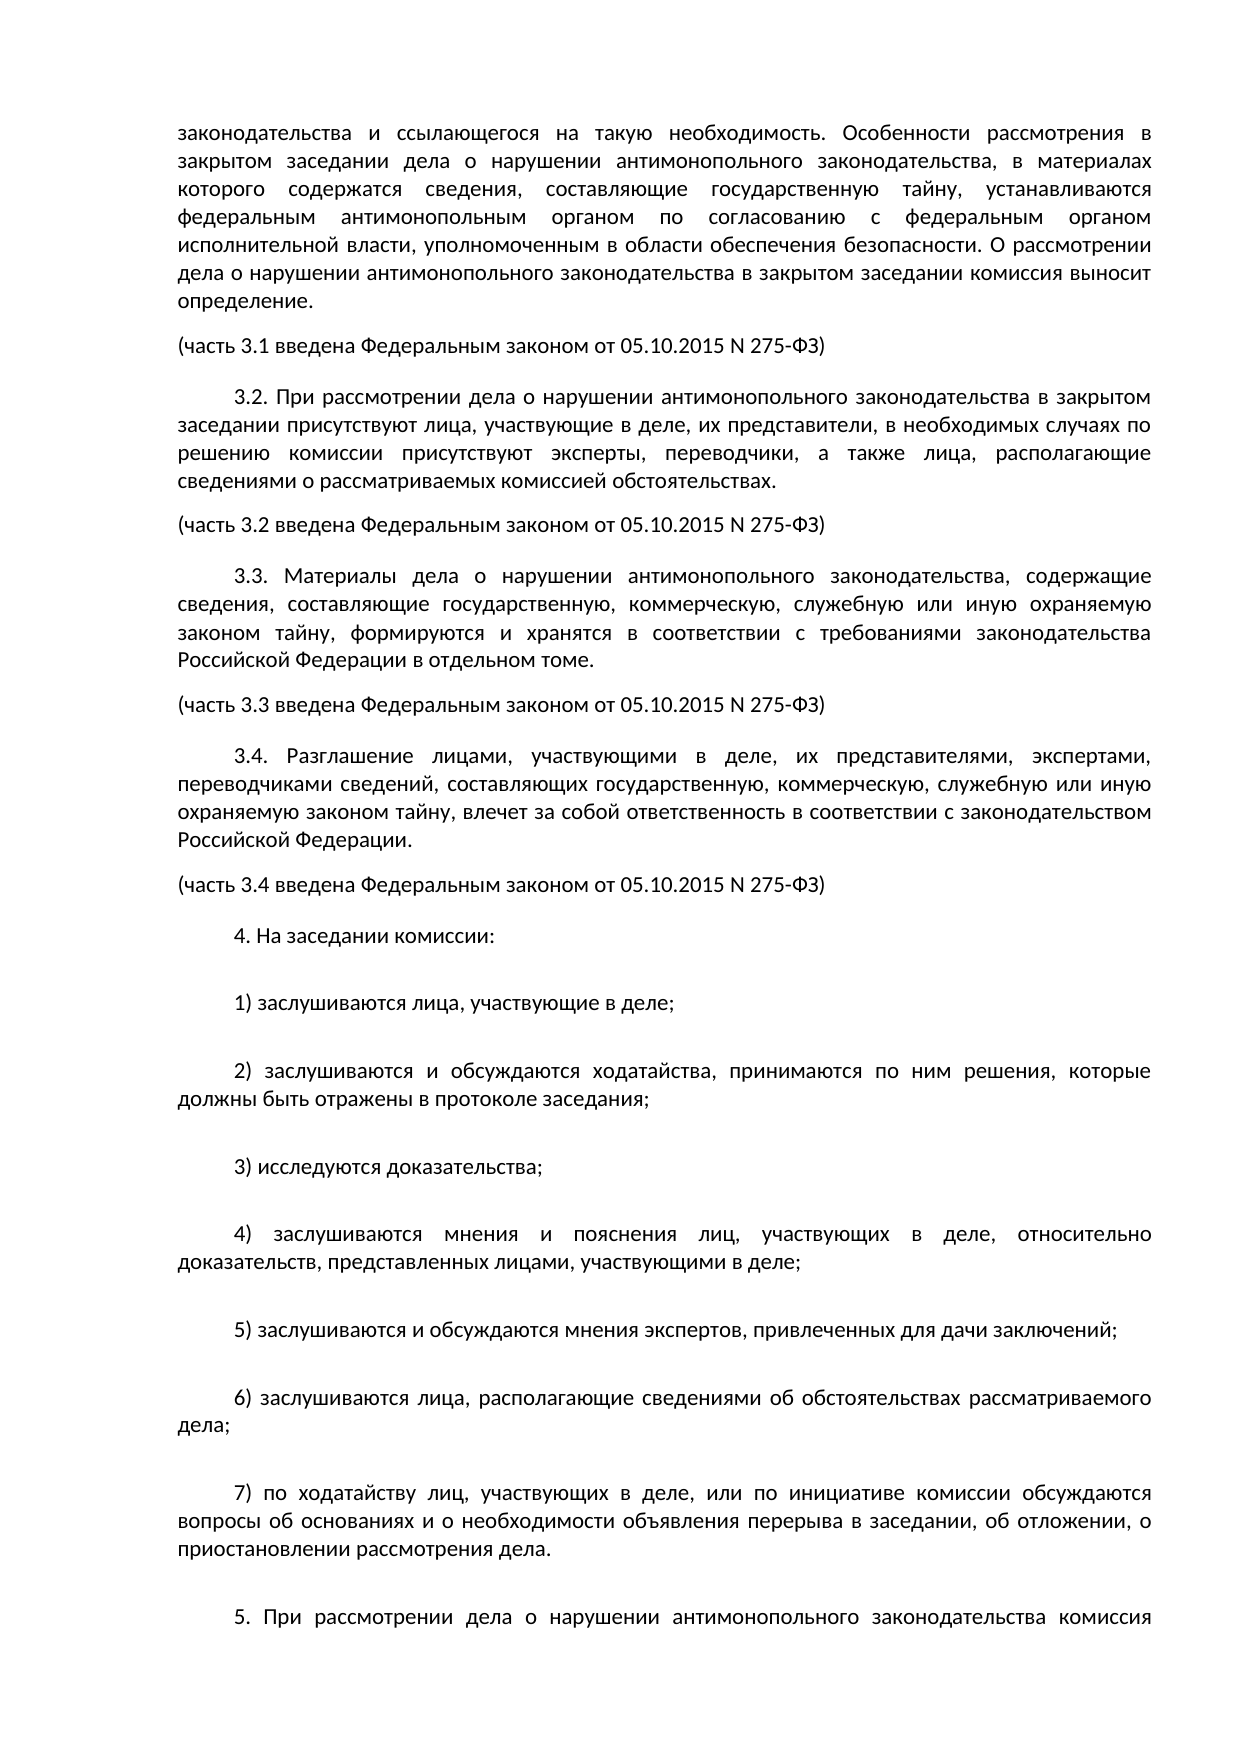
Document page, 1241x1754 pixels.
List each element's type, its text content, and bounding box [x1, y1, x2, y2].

text (часть 3.4 введена Федеральным законом от 05.10.2015 N 275-ФЗ) [177, 870, 1152, 898]
text 3) исследуются доказательства; [177, 1152, 1152, 1180]
text законодательства и ссылающегося на такую необходимость. Особенности рассмотрения в закрытом заседании дела о нарушении антимонопольного законодательства, в материалах которого содержатся сведения, составляющие государственную тайну, устанавливаются федеральным антимонопольным органом по согласованию с федеральным органом исполнительной власти, уполномоченным в области обеспечения безопасности. О рассмотрении дела о нарушении антимонопольного законодательства в закрытом заседании комиссия выносит определение. [177, 118, 1152, 314]
text 7) по ходатайству лиц, участвующих в деле, или по инициативе комиссии обсуждаются вопросы об основаниях и о необходимости объявления перерыва в заседании, об отложении, о приостановлении рассмотрения дела. [177, 1478, 1152, 1562]
text 3.2. При рассмотрении дела о нарушении антимонопольного законодательства в закрытом заседании присутствуют лица, участвующие в деле, их представители, в необходимых случаях по решению комиссии присутствуют эксперты, переводчики, а также лица, располагающие сведениями о рассматриваемых комиссией обстоятельствах. [177, 382, 1152, 494]
text 4. На заседании комиссии: [177, 921, 1152, 949]
text (часть 3.1 введена Федеральным законом от 05.10.2015 N 275-ФЗ) [177, 331, 1152, 359]
text 1) заслушиваются лица, участвующие в деле; [177, 988, 1152, 1017]
text (часть 3.3 введена Федеральным законом от 05.10.2015 N 275-ФЗ) [177, 690, 1152, 718]
text 2) заслушиваются и обсуждаются ходатайства, принимаются по ним решения, которые должны быть отражены в протоколе заседания; [177, 1056, 1152, 1112]
text 6) заслушиваются лица, располагающие сведениями об обстоятельствах рассматриваемого дела; [177, 1383, 1152, 1439]
text 5) заслушиваются и обсуждаются мнения экспертов, привлеченных для дачи заключений; [177, 1315, 1152, 1343]
text 4) заслушиваются мнения и пояснения лиц, участвующих в деле, относительно доказательств, представленных лицами, участвующими в деле; [177, 1219, 1152, 1275]
text 3.4. Разглашение лицами, участвующими в деле, их представителями, экспертами, переводчиками сведений, составляющих государственную, коммерческую, служебную или иную охраняемую законом тайну, влечет за собой ответственность в соответствии с законодательством Российской Федерации. [177, 741, 1152, 853]
text 3.3. Материалы дела о нарушении антимонопольного законодательства, содержащие сведения, составляющие государственную, коммерческую, служебную или иную охраняемую законом тайну, формируются и хранятся в соответствии с требованиями законодательства Российской Федерации в отдельном томе. [177, 562, 1152, 674]
text 5. При рассмотрении дела о нарушении антимонопольного законодательства комиссия [177, 1602, 1152, 1630]
text (часть 3.2 введена Федеральным законом от 05.10.2015 N 275-ФЗ) [177, 511, 1152, 539]
